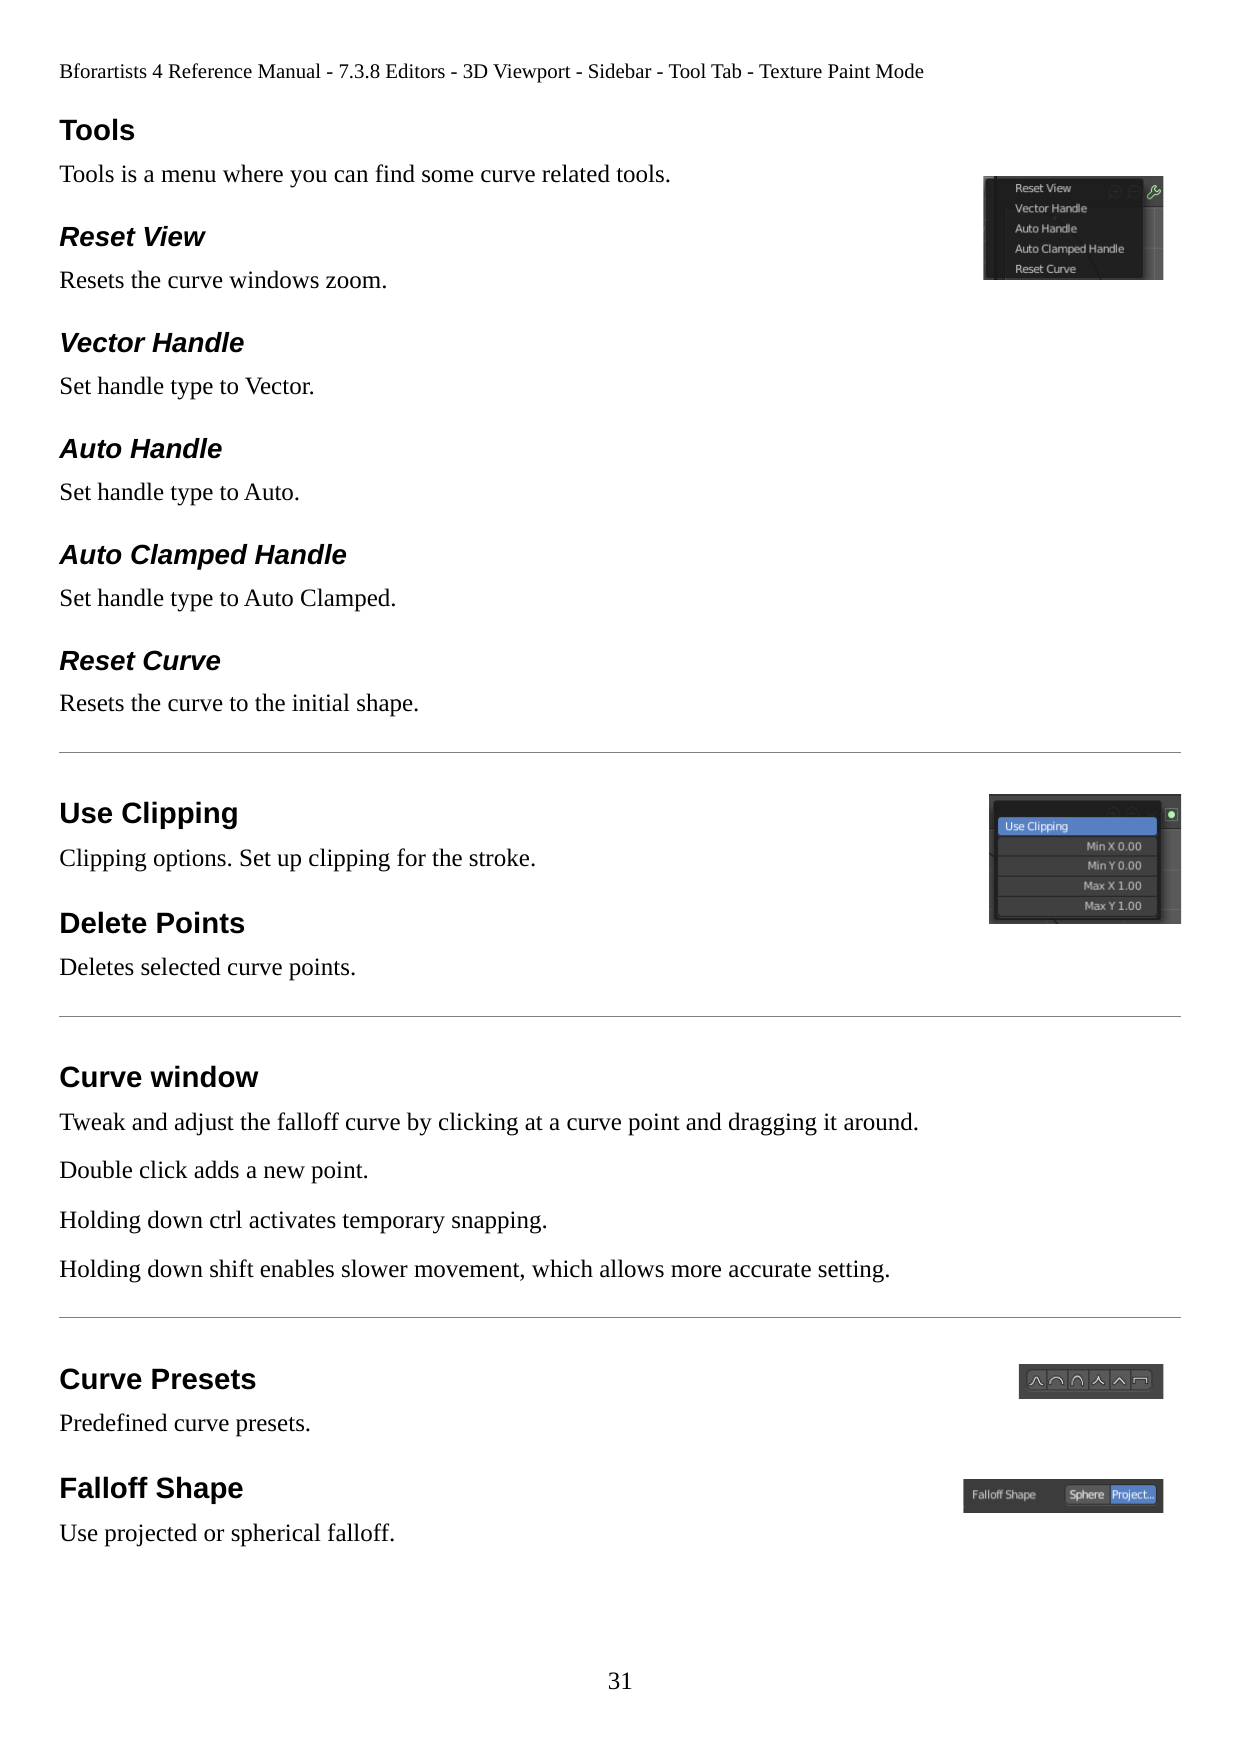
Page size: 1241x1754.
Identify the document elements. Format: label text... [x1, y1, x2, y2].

text Tools is a menu where you can find some curve related tools. [59, 159, 1181, 188]
text Double click adds a new point. [59, 1156, 1181, 1184]
text Set handle type to Auto. [59, 477, 1181, 505]
subtitle Vector Handle [59, 326, 1181, 358]
text Set handle type to Vector. [59, 371, 1181, 399]
text Holding down ctrl activates temporary snapping. [59, 1205, 1181, 1233]
subtitle Falloff Shape [59, 1471, 1181, 1505]
subtitle Curve Presets [59, 1362, 1181, 1395]
text Clipping options. Set up clipping for the stroke. [59, 843, 989, 871]
picture [989, 794, 1182, 924]
picture [983, 176, 1164, 280]
text Holding down shift enables slower movement, which allows more accurate setting. [59, 1254, 1181, 1282]
subtitle Auto Clamped Handle [59, 538, 1181, 570]
text Predefined curve presets. [59, 1408, 1181, 1437]
subtitle Reset View [59, 220, 983, 252]
picture [963, 1479, 1164, 1513]
subtitle Tools [59, 113, 1181, 146]
text Resets the curve to the initial shape. [59, 688, 1181, 717]
text Set handle type to Auto Clamped. [59, 583, 1181, 611]
subtitle Delete Points [59, 906, 1181, 940]
subtitle [1164, 220, 1181, 252]
picture [1018, 1364, 1164, 1399]
subtitle Use Clipping [59, 796, 989, 830]
text Resets the curve windows zoom. [59, 265, 1181, 293]
text Tweak and adjust the falloff curve by clicking at a curve point and dragging it around. [59, 1107, 1181, 1135]
text Deletes selected curve points. [59, 952, 1181, 981]
subtitle Auto Handle [59, 432, 1181, 464]
subtitle Reset Curve [59, 644, 1181, 676]
text Use projected or spherical falloff. [59, 1518, 1181, 1546]
subtitle Curve window [59, 1060, 1181, 1094]
